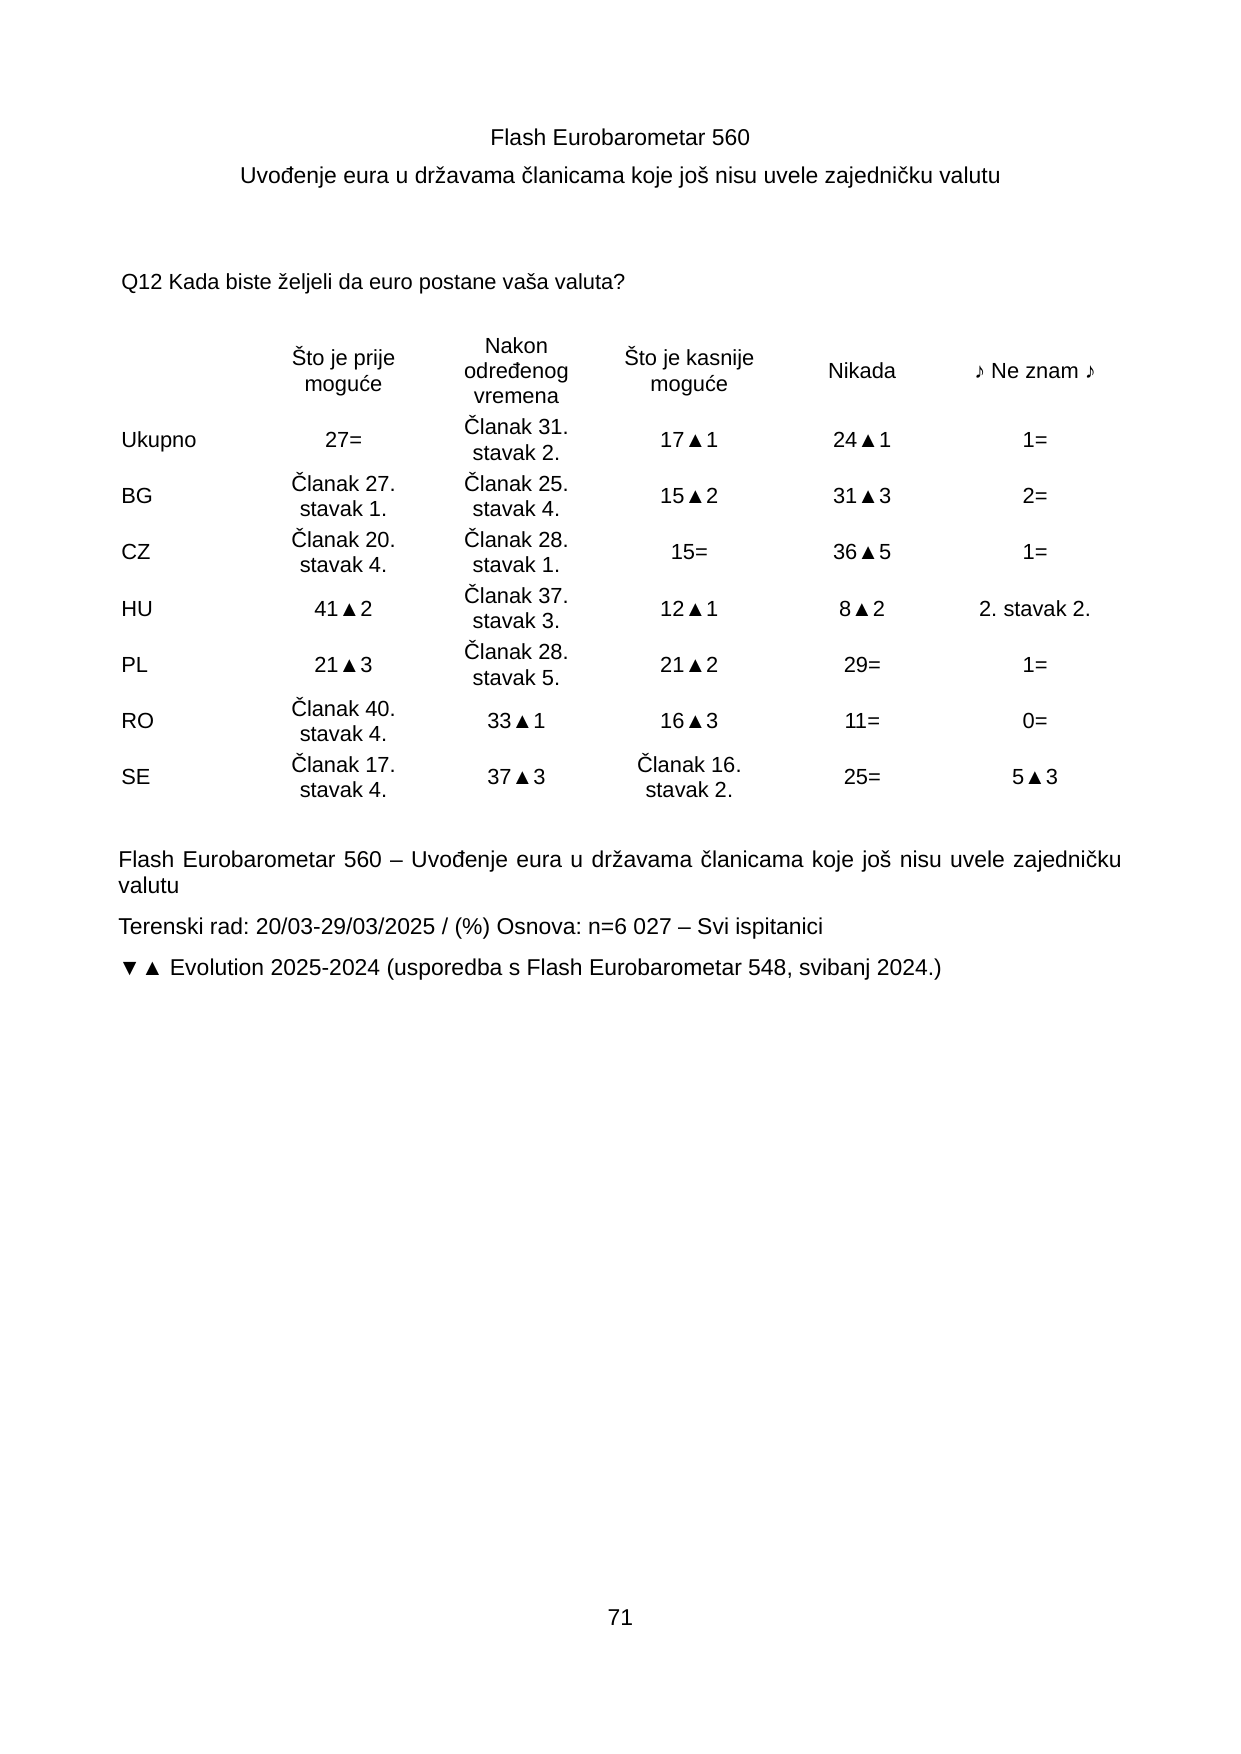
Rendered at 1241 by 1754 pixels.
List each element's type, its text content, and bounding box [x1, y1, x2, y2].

table_cell Nikada [776, 330, 948, 411]
table_cell 17▲1 [603, 411, 776, 467]
table_cell Članak 37. stavak 3. [430, 580, 603, 636]
table_cell 1= [949, 411, 1121, 467]
table_cell BG [118, 468, 257, 524]
table_cell 15▲2 [603, 468, 776, 524]
table_cell 11= [776, 693, 948, 749]
table_header Q12 Kada biste željeli da euro postane vaša valuta? [118, 265, 1121, 297]
table_cell 37▲3 [430, 749, 603, 805]
text Flash Eurobarometar 560 – Uvođenje eura u državama članicama koje još nisu uvele zajedničku valutu [118, 846, 1122, 899]
table_cell 31▲3 [776, 468, 948, 524]
table_cell Članak 20. stavak 4. [257, 524, 430, 580]
table_cell 36▲5 [776, 524, 948, 580]
table_cell 21▲2 [603, 636, 776, 692]
table_cell 5▲3 [949, 749, 1121, 805]
table_cell CZ [118, 524, 257, 580]
table_cell HU [118, 580, 257, 636]
table_cell SE [118, 749, 257, 805]
table_cell 2= [949, 468, 1121, 524]
table_cell [776, 298, 948, 330]
table_cell 0= [949, 693, 1121, 749]
table_cell [118, 330, 257, 411]
table_cell [603, 298, 776, 330]
table_cell Članak 31. stavak 2. [430, 411, 603, 467]
table_cell PL [118, 636, 257, 692]
table_cell 33▲1 [430, 693, 603, 749]
table_cell Što je kasnije moguće [603, 330, 776, 411]
table_cell 41▲2 [257, 580, 430, 636]
text ▼▲ Evolution 2025-2024 (usporedba s Flash Eurobarometar 548, svibanj 2024.) [118, 954, 1122, 981]
table_cell 1= [949, 636, 1121, 692]
table_cell Članak 28. stavak 1. [430, 524, 603, 580]
table_cell Članak 25. stavak 4. [430, 468, 603, 524]
table_cell 1= [949, 524, 1121, 580]
table_cell Nakon određenog vremena [430, 330, 603, 411]
table_cell 8▲2 [776, 580, 948, 636]
table_cell Članak 17. stavak 4. [257, 749, 430, 805]
table_cell 24▲1 [776, 411, 948, 467]
table_cell 25= [776, 749, 948, 805]
table_cell [430, 298, 603, 330]
table_cell 16▲3 [603, 693, 776, 749]
table_cell [257, 298, 430, 330]
table_cell 29= [776, 636, 948, 692]
table_cell 27= [257, 411, 430, 467]
table_cell Članak 28. stavak 5. [430, 636, 603, 692]
table_cell Članak 16. stavak 2. [603, 749, 776, 805]
table_cell Članak 27. stavak 1. [257, 468, 430, 524]
table_cell ♪ Ne znam ♪ [949, 330, 1121, 411]
table_cell 21▲3 [257, 636, 430, 692]
table_cell 2. stavak 2. [949, 580, 1121, 636]
table_cell RO [118, 693, 257, 749]
table_cell Članak 40. stavak 4. [257, 693, 430, 749]
table_cell [118, 298, 257, 330]
table_cell Što je prije moguće [257, 330, 430, 411]
table_cell [949, 298, 1121, 330]
table_cell 15= [603, 524, 776, 580]
table_cell 12▲1 [603, 580, 776, 636]
table_cell Ukupno [118, 411, 257, 467]
text Terenski rad: 20/03-29/03/2025 / (%) Osnova: n=6 027 – Svi ispitanici [118, 913, 1122, 939]
